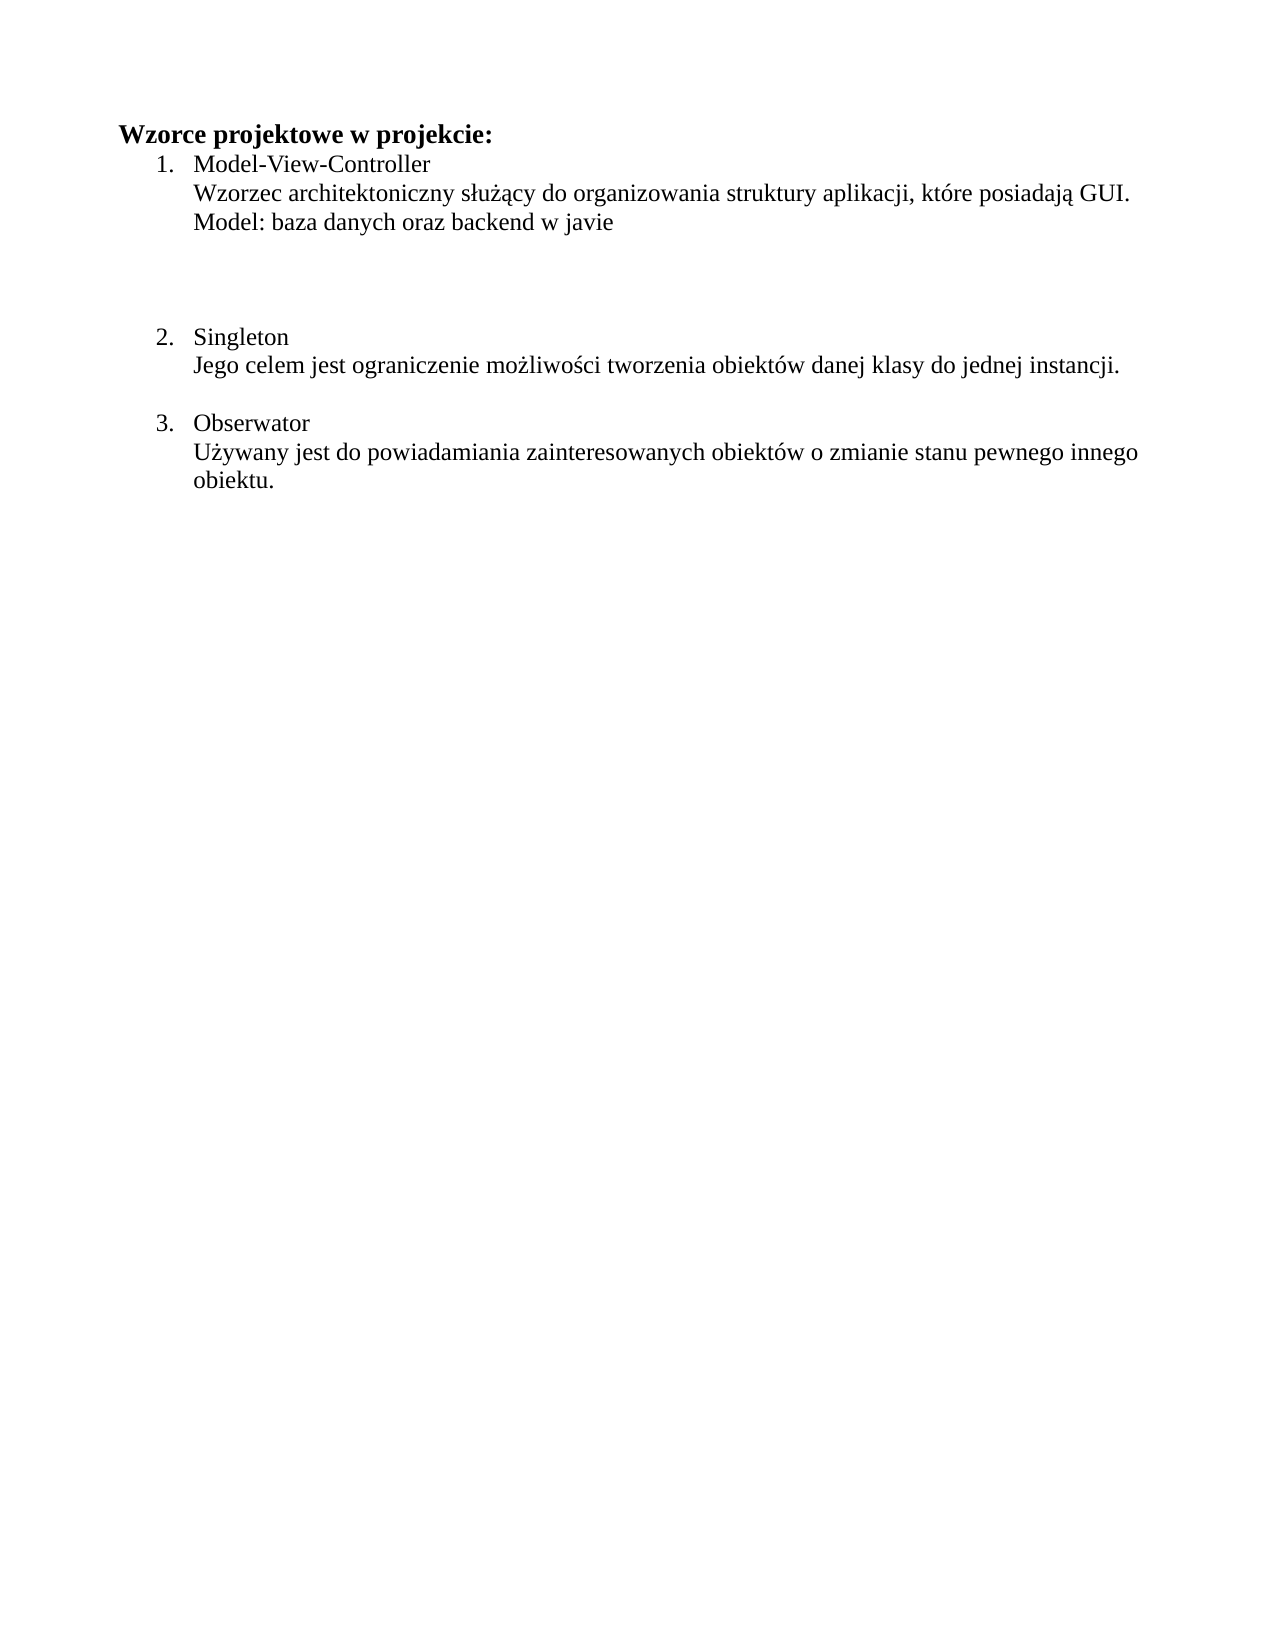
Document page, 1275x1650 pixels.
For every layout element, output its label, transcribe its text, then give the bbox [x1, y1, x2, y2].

list Model: baza danych oraz backend w javie [156, 207, 1157, 236]
text Wzorce projektowe w projekcie: [118, 118, 1157, 149]
list Model-View-Controller [156, 149, 1157, 178]
list Wzorzec architektoniczny służący do organizowania struktury aplikacji, które posiadają GUI. [156, 178, 1157, 207]
list Obserwator Używany jest do powiadamiania zainteresowanych obiektów o zmianie stanu pewnego innego obiektu. [156, 408, 1157, 494]
list Jego celem jest ograniczenie możliwości tworzenia obiektów danej klasy do jednej instancji. [156, 351, 1157, 379]
list Singleton [156, 322, 1157, 351]
